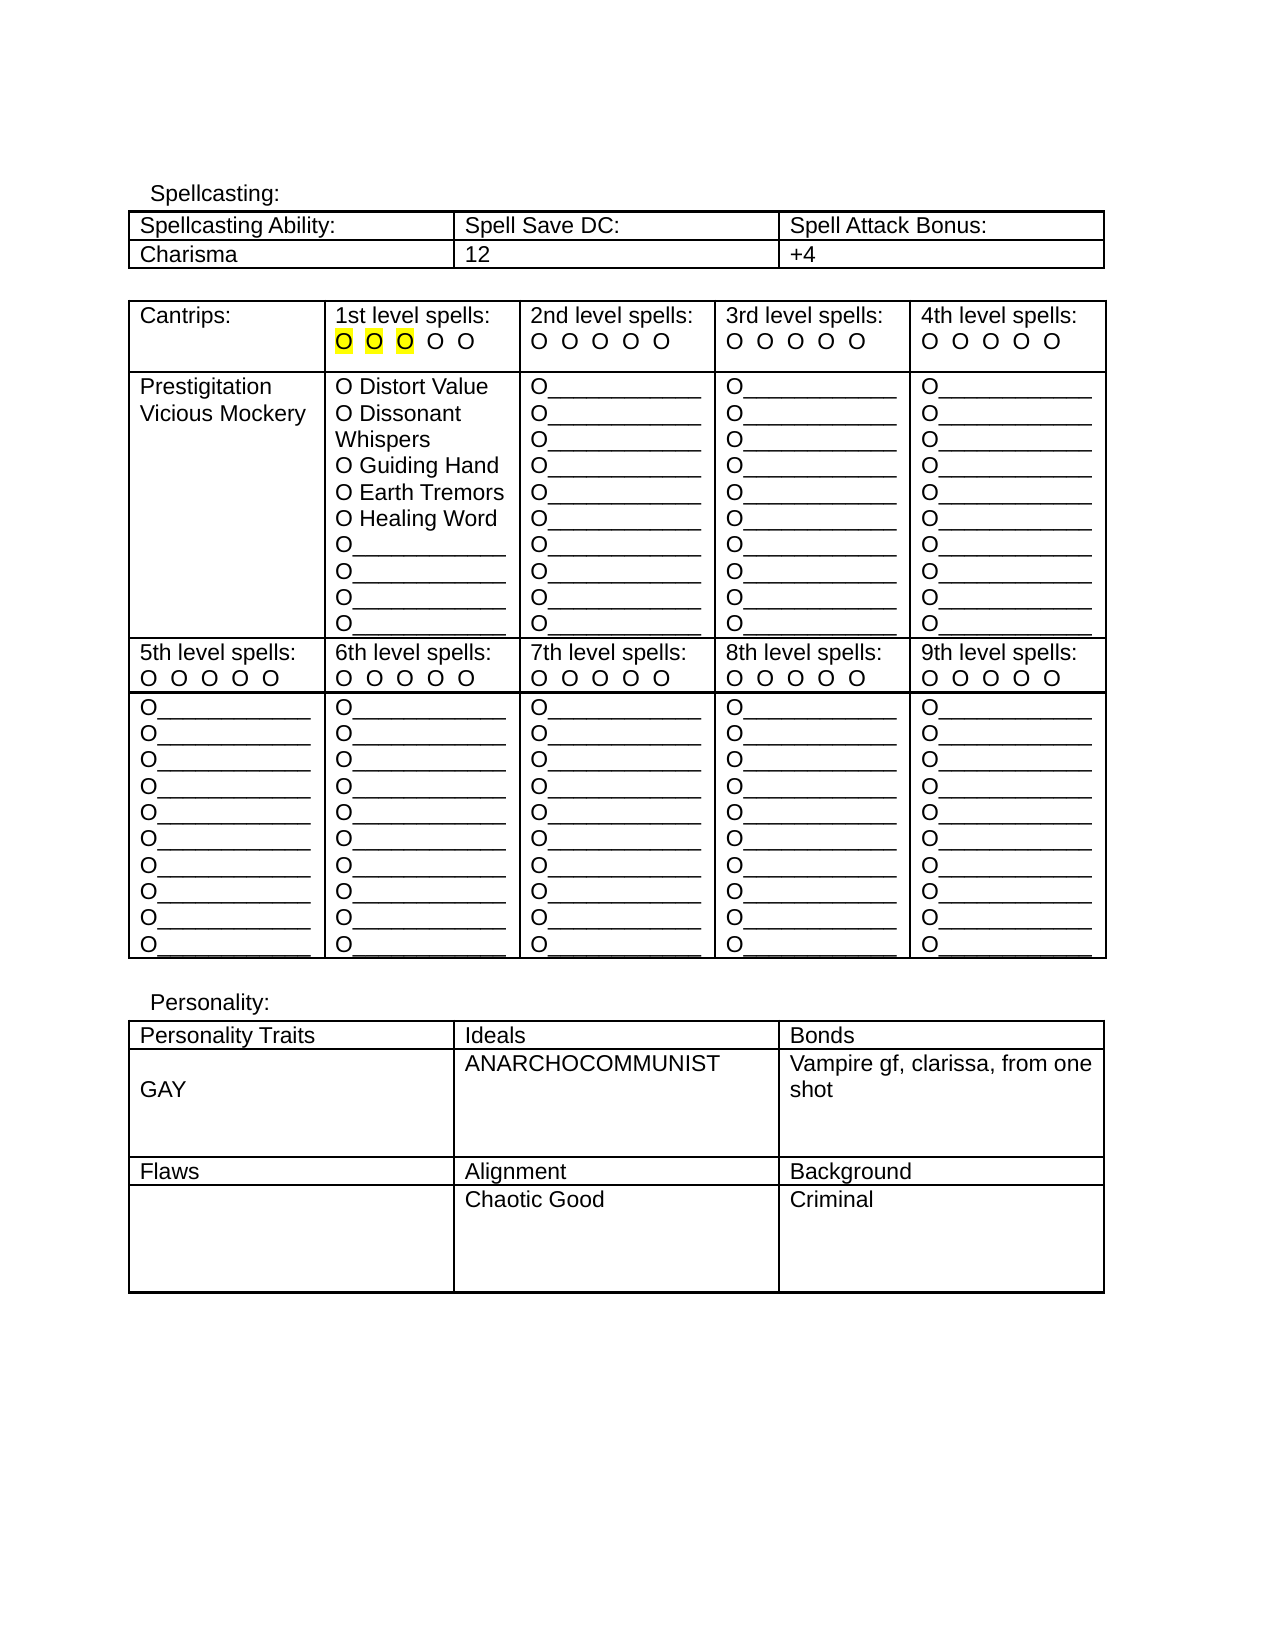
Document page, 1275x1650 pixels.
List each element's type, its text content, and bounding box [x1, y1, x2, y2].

table_cell O____________ O____________ O____________ O____________ O____________ O____________ O____________ O____________ O____________ O____________ [911, 694, 1105, 957]
table_cell 8th level spells: O O O O O [716, 639, 909, 691]
table_cell O____________ O____________ O____________ O____________ O____________ O____________ O____________ O____________ O____________ O____________ [521, 373, 714, 637]
table_header 1st level spells: O O O O O [326, 302, 519, 371]
table_cell O____________ O____________ O____________ O____________ O____________ O____________ O____________ O____________ O____________ O____________ [130, 694, 324, 957]
table_cell O____________ O____________ O____________ O____________ O____________ O____________ O____________ O____________ O____________ O____________ [326, 694, 519, 957]
table_cell Alignment [455, 1158, 778, 1184]
table_cell O____________ O____________ O____________ O____________ O____________ O____________ O____________ O____________ O____________ O____________ [716, 694, 909, 957]
table_cell 7th level spells: O O O O O [521, 639, 714, 691]
table_cell Charisma [130, 241, 453, 267]
table_cell 12 [455, 241, 778, 267]
table_cell Criminal [780, 1186, 1103, 1291]
table_cell [130, 1186, 453, 1291]
table_cell +4 [780, 241, 1103, 267]
text Personality: [150, 989, 1125, 1016]
table_header Spell Attack Bonus: [780, 213, 1103, 239]
table_cell Vampire gf, clarissa, from one shot [780, 1050, 1103, 1156]
table_cell Flaws [130, 1158, 453, 1184]
table_cell GAY [130, 1050, 453, 1156]
table_cell 9th level spells: O O O O O [911, 639, 1105, 691]
table_header Ideals [455, 1022, 778, 1048]
table_header Personality Traits [130, 1022, 453, 1048]
table_header Spellcasting Ability: [130, 213, 453, 239]
table_cell O Distort Value O Dissonant Whispers O Guiding Hand O Earth Tremors O Healing Word O____________ O____________ O____________ O____________ [326, 373, 519, 637]
table_header Bonds [780, 1022, 1103, 1048]
table_cell ANARCHOCOMMUNIST [455, 1050, 778, 1156]
table_cell Prestigitation Vicious Mockery [130, 373, 324, 637]
table_header 4th level spells: O O O O O [911, 302, 1105, 371]
text Spellcasting: [150, 180, 1125, 207]
table_cell O____________ O____________ O____________ O____________ O____________ O____________ O____________ O____________ O____________ O____________ [521, 694, 714, 957]
table_cell Background [780, 1158, 1103, 1184]
table_cell 6th level spells: O O O O O [326, 639, 519, 691]
table_header 2nd level spells: O O O O O [521, 302, 714, 371]
table_cell O____________ O____________ O____________ O____________ O____________ O____________ O____________ O____________ O____________ O____________ [911, 373, 1105, 637]
table_header 3rd level spells: O O O O O [716, 302, 909, 371]
table_header Cantrips: [130, 302, 324, 371]
table_cell 5th level spells: O O O O O [130, 639, 324, 691]
table_cell Chaotic Good [455, 1186, 778, 1291]
table_header Spell Save DC: [455, 213, 778, 239]
table_cell O____________ O____________ O____________ O____________ O____________ O____________ O____________ O____________ O____________ O____________ [716, 373, 909, 637]
